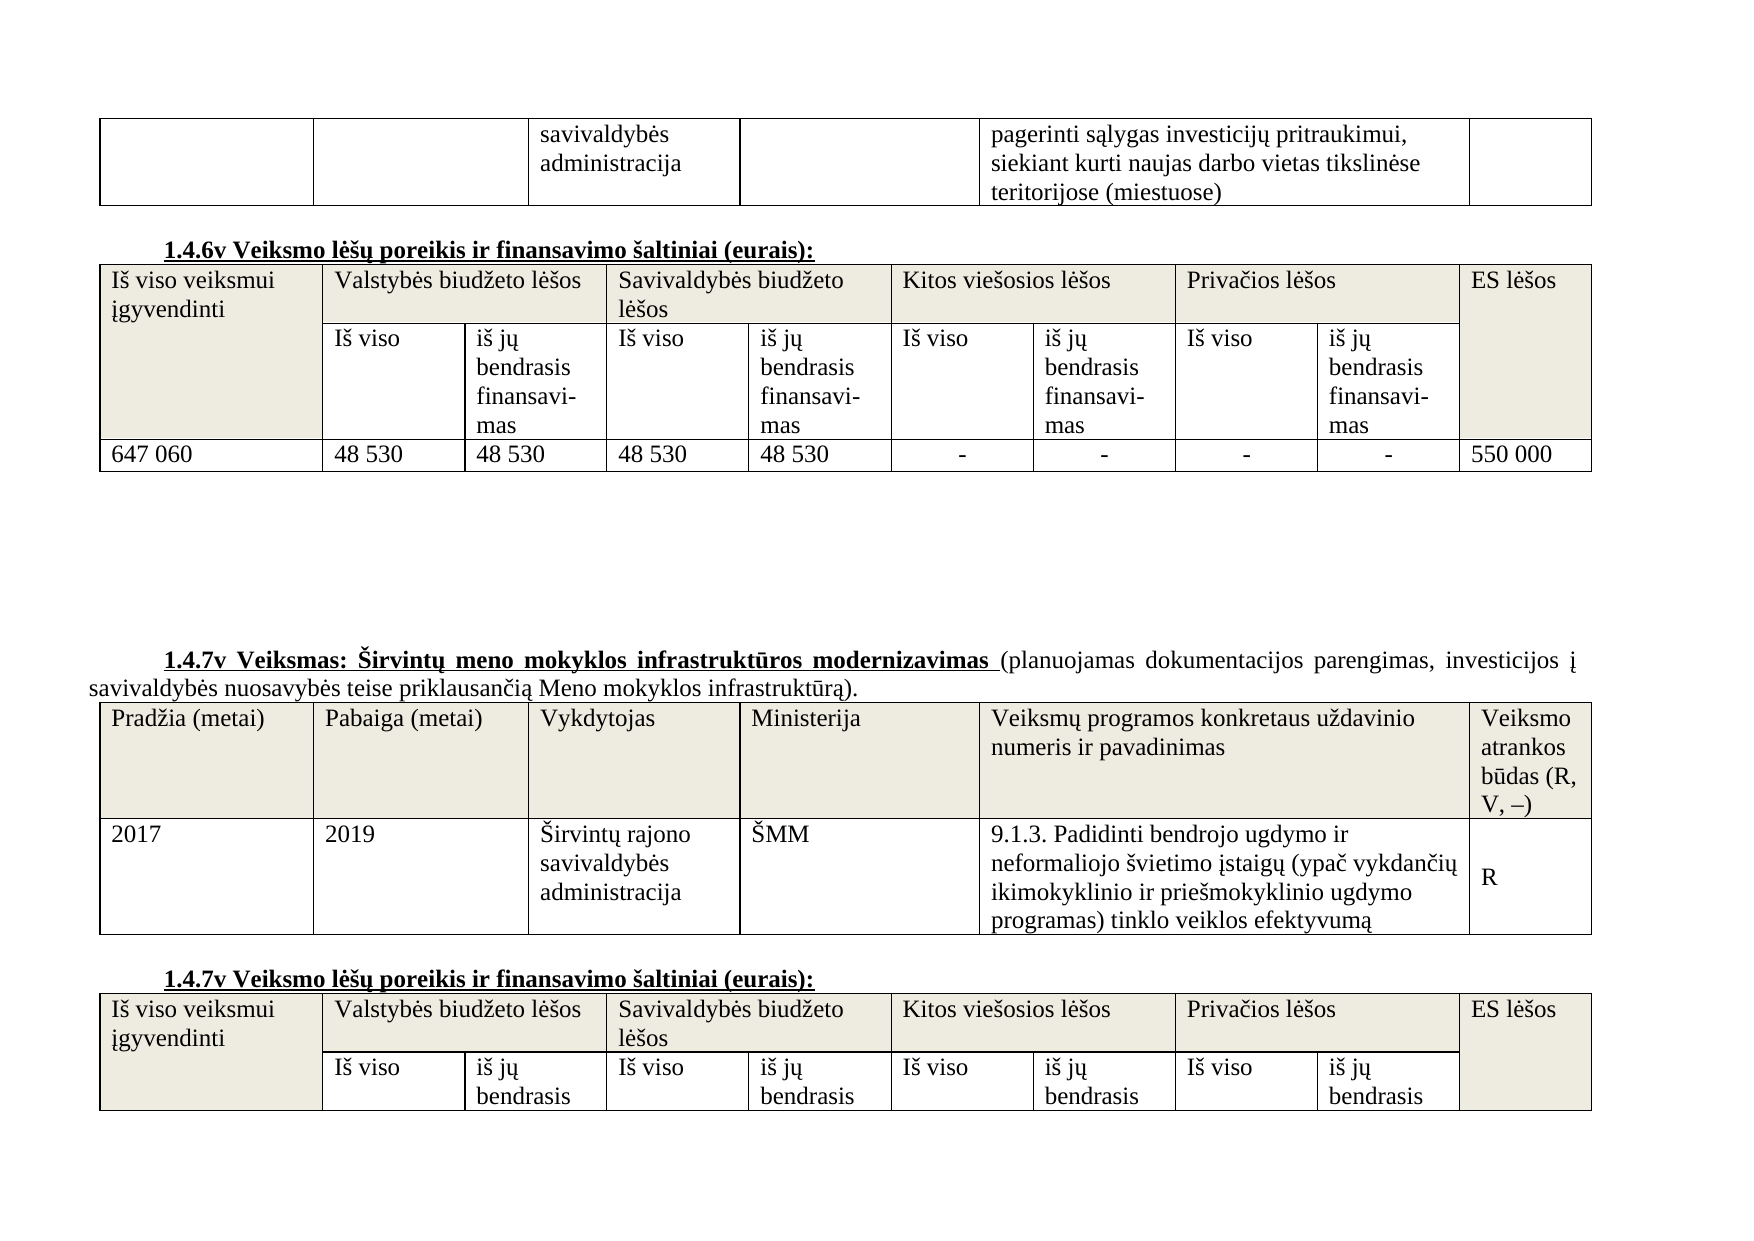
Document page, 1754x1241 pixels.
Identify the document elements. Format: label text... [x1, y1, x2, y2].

table_header Valstybės biudžeto lėšos [323, 994, 606, 1051]
table_header Kitos viešosios lėšos [892, 265, 1175, 322]
table_header Veiksmų programos konkretaus uždavinio numeris ir pavadinimas [980, 703, 1469, 818]
table_cell iš jų bendrasis [1034, 1053, 1175, 1110]
table_header ES lėšos [1460, 265, 1591, 438]
table_cell 647 060 [101, 440, 322, 471]
table_cell 9.1.3. Padidinti bendrojo ugdymo ir neformaliojo švietimo įstaigų (ypač vykdančių ikimokyklinio ir priešmokyklinio ugdymo programas) tinklo veiklos efektyvumą [980, 819, 1469, 934]
table_cell iš jų bendrasis finansavi- mas [1034, 324, 1175, 438]
table_cell Iš viso [323, 1053, 464, 1110]
table_header Valstybės biudžeto lėšos [323, 265, 606, 322]
text 1.4.6v Veiksmo lėšų poreikis ir finansavimo šaltiniai (eurais): [89, 235, 1577, 264]
table_cell [1470, 119, 1591, 205]
table_cell ŠMM [741, 819, 979, 934]
table_cell savivaldybės administracija [529, 119, 739, 205]
table_cell iš jų bendrasis finansavi- mas [1318, 324, 1459, 438]
table_header Ministerija [741, 703, 979, 818]
table_header Pabaiga (metai) [314, 703, 528, 818]
table_cell Iš viso [1176, 324, 1317, 438]
table_cell Iš viso [607, 324, 748, 438]
table_header Iš viso veiksmui įgyvendinti [101, 994, 322, 1110]
table_header Savivaldybės biudžeto lėšos [607, 265, 891, 322]
table_cell iš jų bendrasis [1318, 1053, 1459, 1110]
text 1.4.7v Veiksmas: Širvintų meno mokyklos infrastruktūros modernizavimas (planuojamas dokumentacijos parengimas, investicijos į savivaldybės nuosavybės teise priklausančią Meno mokyklos infrastruktūrą). [89, 645, 1577, 702]
table_cell Iš viso [892, 324, 1033, 438]
table_cell [314, 119, 528, 205]
table_cell - [1034, 440, 1175, 471]
table_cell Iš viso [323, 324, 464, 438]
table_cell R [1470, 819, 1591, 934]
table_cell iš jų bendrasis finansavi- mas [749, 324, 891, 438]
table_cell 2019 [314, 819, 528, 934]
table_cell 48 530 [323, 440, 464, 471]
table_cell iš jų bendrasis finansavi- mas [466, 324, 606, 438]
text 1.4.7v Veiksmo lėšų poreikis ir finansavimo šaltiniai (eurais): [89, 964, 1577, 993]
table_cell Širvintų rajono savivaldybės administracija [529, 819, 739, 934]
table_cell [101, 119, 313, 205]
table_cell [741, 119, 979, 205]
table_cell 550 000 [1460, 440, 1591, 471]
table_cell 48 530 [607, 440, 748, 471]
table_header ES lėšos [1460, 994, 1591, 1110]
table_cell - [1176, 440, 1317, 471]
table_header Savivaldybės biudžeto lėšos [607, 994, 891, 1051]
table_header Veiksmo atrankos būdas (R, V, –) [1470, 703, 1591, 818]
table_header Vykdytojas [529, 703, 739, 818]
table_cell Iš viso [607, 1053, 748, 1110]
table_cell Iš viso [1176, 1053, 1317, 1110]
table_header Privačios lėšos [1176, 994, 1459, 1051]
table_cell pagerinti sąlygas investicijų pritraukimui, siekiant kurti naujas darbo vietas tikslinėse teritorijose (miestuose) [980, 119, 1469, 205]
table_cell 48 530 [749, 440, 891, 471]
table_cell - [1318, 440, 1459, 471]
table_cell - [892, 440, 1033, 471]
table_cell 48 530 [466, 440, 606, 471]
table_cell iš jų bendrasis [749, 1053, 891, 1110]
table_cell Iš viso [892, 1053, 1033, 1110]
table_cell 2017 [101, 819, 313, 934]
table_cell iš jų bendrasis [466, 1053, 606, 1110]
table_header Kitos viešosios lėšos [892, 994, 1175, 1051]
table_header Iš viso veiksmui įgyvendinti [101, 265, 322, 438]
table_header Privačios lėšos [1176, 265, 1459, 322]
table_header Pradžia (metai) [101, 703, 313, 818]
